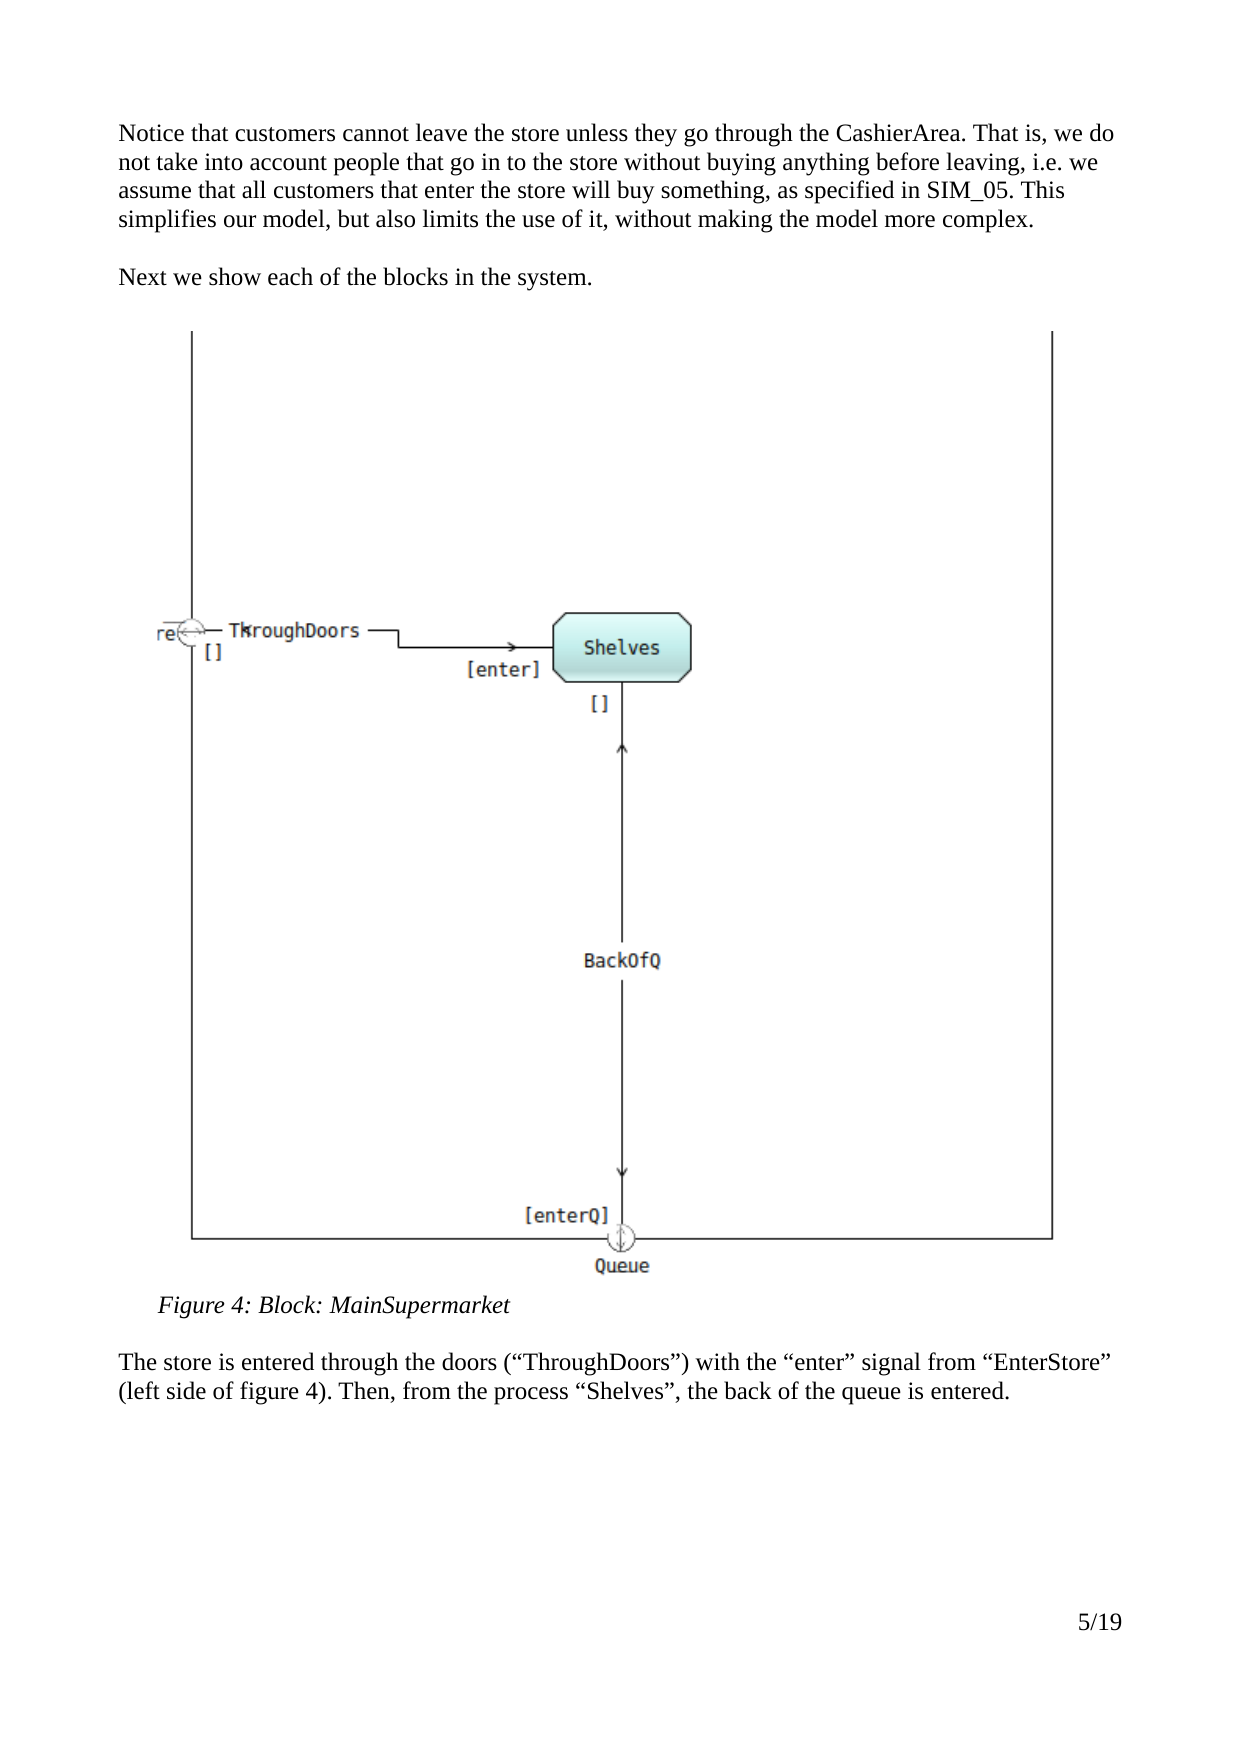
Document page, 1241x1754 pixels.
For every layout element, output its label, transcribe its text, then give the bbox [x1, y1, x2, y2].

text Notice that customers cannot leave the store unless they go through the CashierArea. That is, we do not take into account people that go in to the store without buying anything before leaving, i.e. we assume that all customers that enter the store will buy something, as specified in SIM_05. This simplifies our model, but also limits the use of it, without making the model more complex. [118, 118, 1122, 233]
text Figure 4: Block: MainSupermarket [158, 1290, 1083, 1318]
text The store is entered through the doors (“ThroughDoors”) with the “enter” signal from “EnterStore” (left side of figure 4). Then, from the process “Shelves”, the back of the queue is entered. [118, 1347, 1122, 1405]
text Next we show each of the blocks in the system. [118, 262, 1122, 291]
picture [157, 331, 1083, 1290]
